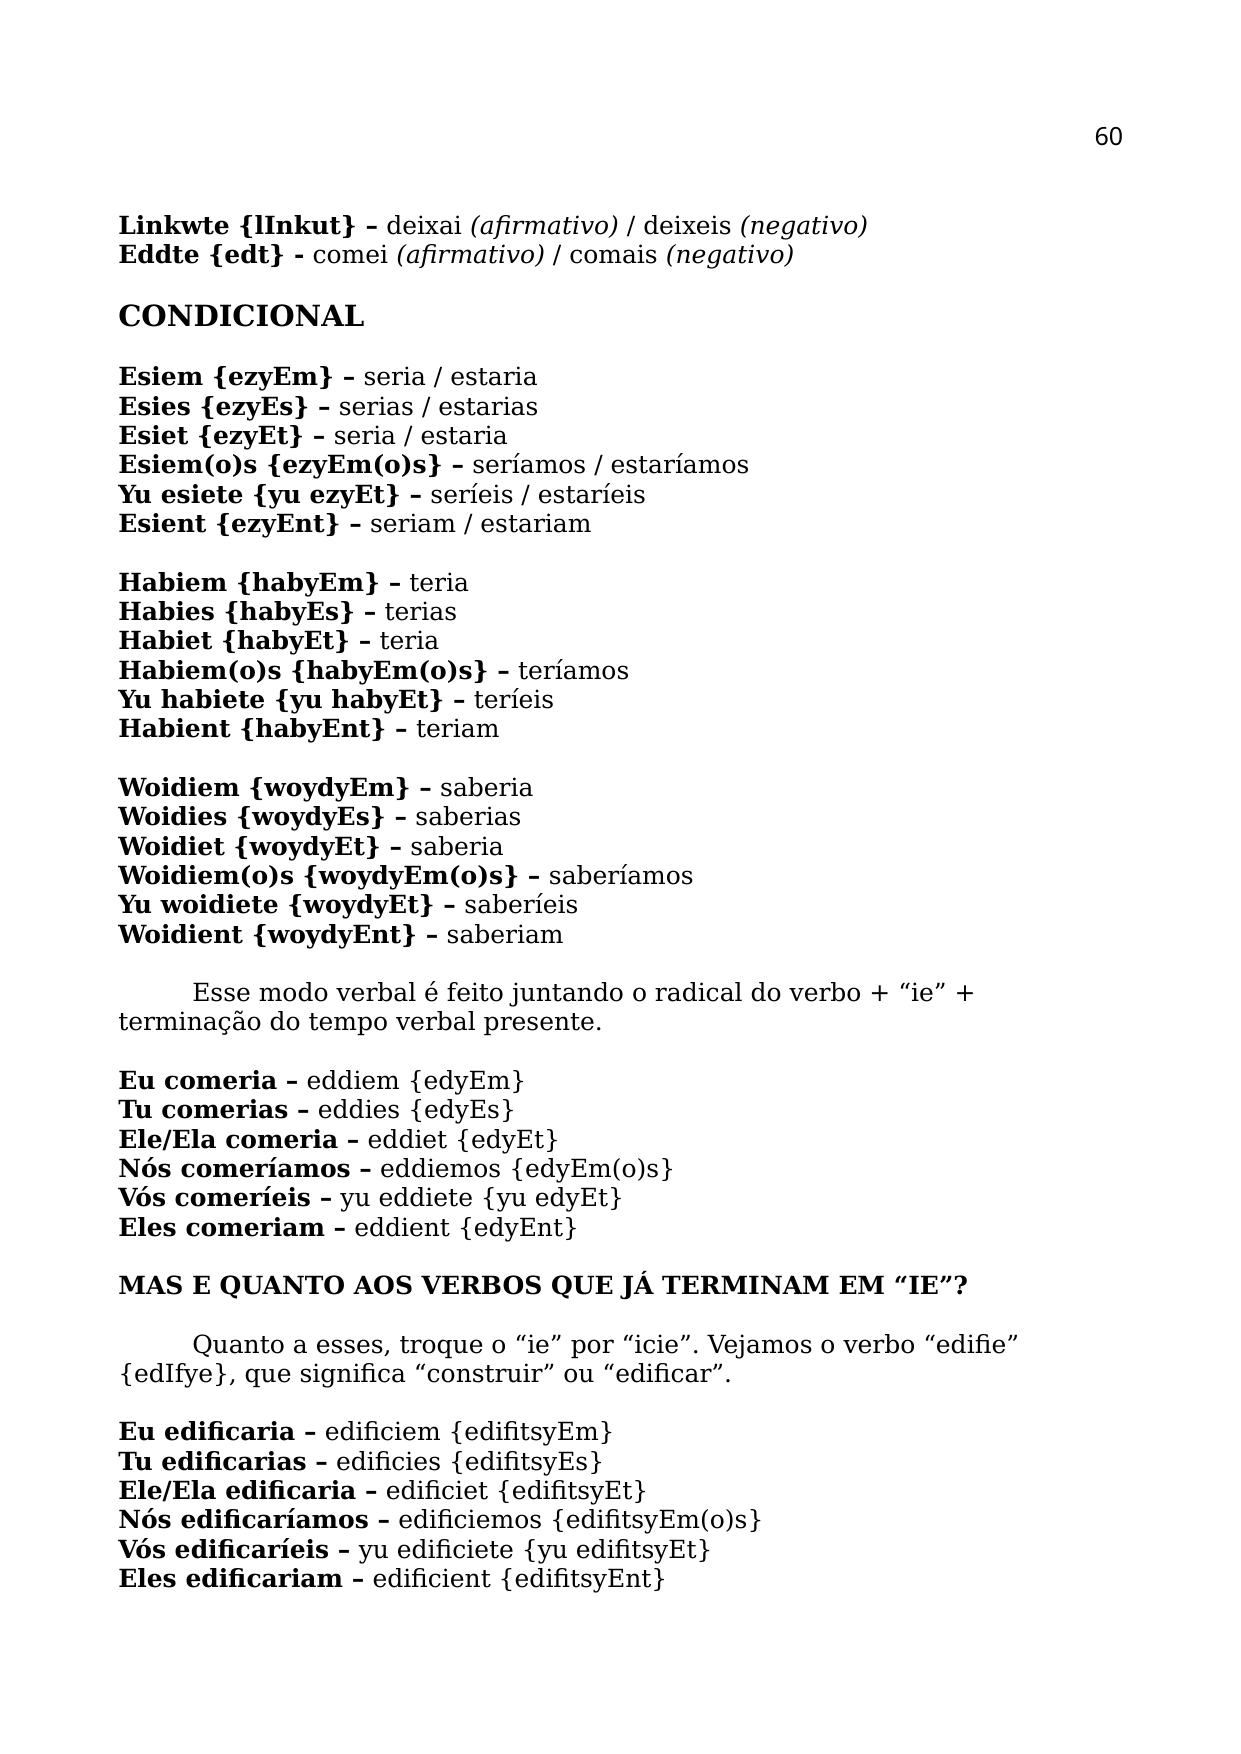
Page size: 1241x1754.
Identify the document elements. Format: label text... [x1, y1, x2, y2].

text Woidiem(o)s {woydyEm(o)s} – saberíamos [118, 861, 1123, 891]
text Esies {ezyEs} – serias / estarias [118, 392, 1123, 421]
subtitle CONDICIONAL [118, 299, 1123, 333]
text Esient {ezyEnt} – seriam / estariam [118, 509, 1123, 538]
text Ele/Ela edificaria – edificiet {edifitsyEt} [118, 1476, 1123, 1506]
text Habies {habyEs} – terias [118, 597, 1123, 626]
text Ele/Ela comeria – eddiet {edyEt} [118, 1125, 1123, 1154]
text Habiem {habyEm} – teria [118, 568, 1123, 597]
text Vós edificaríeis – yu edificiete {yu edifitsyEt} [118, 1535, 1123, 1564]
subtitle MAS E QUANTO AOS VERBOS QUE JÁ TERMINAM EM “IE”? [118, 1271, 1123, 1301]
text Yu woidiete {woydyEt} – saberíeis [118, 891, 1123, 920]
text Nós comeríamos – eddiemos {edyEm(o)s} [118, 1154, 1123, 1183]
text Habiet {habyEt} – teria [118, 626, 1123, 656]
text Esiem {ezyEm} – seria / estaria [118, 362, 1123, 392]
text Vós comeríeis – yu eddiete {yu edyEt} [118, 1183, 1123, 1213]
text Esse modo verbal é feito juntando o radical do verbo + “ie” + terminação do tempo verbal presente. [118, 978, 1123, 1037]
text Yu esiete {yu ezyEt} – seríeis / estaríeis [118, 480, 1123, 509]
text Woidies {woydyEs} – saberias [118, 802, 1123, 832]
text Yu habiete {yu habyEt} – teríeis [118, 685, 1123, 714]
text Quanto a esses, troque o “ie” por “icie”. Vejamos o verbo “edifie” {edIfye}, que significa “construir” ou “edificar”. [118, 1330, 1123, 1388]
text Nós edificaríamos – edificiemos {edifitsyEm(o)s} [118, 1506, 1123, 1535]
text Woidiem {woydyEm} – saberia [118, 773, 1123, 802]
text Tu comerias – eddies {edyEs} [118, 1095, 1123, 1125]
text Habient {habyEnt} – teriam [118, 714, 1123, 744]
text Eu edificaria – edificiem {edifitsyEm} [118, 1417, 1123, 1447]
text Tu edificarias – edificies {edifitsyEs} [118, 1447, 1123, 1476]
text Eles comeriam – eddient {edyEnt} [118, 1213, 1123, 1242]
text Eu comeria – eddiem {edyEm} [118, 1066, 1123, 1095]
text Woidient {woydyEnt} – saberiam [118, 920, 1123, 949]
text Habiem(o)s {habyEm(o)s} – teríamos [118, 656, 1123, 685]
text Woidiet {woydyEt} – saberia [118, 832, 1123, 861]
text Esiet {ezyEt} – seria / estaria [118, 421, 1123, 450]
text Eddte {edt} - comei (afirmativo) / comais (negativo) [118, 240, 1123, 269]
text Linkwte {lInkut} – deixai (afirmativo) / deixeis (negativo) [118, 211, 1123, 240]
text Esiem(o)s {ezyEm(o)s} – seríamos / estaríamos [118, 450, 1123, 480]
text Eles edificariam – edificient {edifitsyEnt} [118, 1564, 1123, 1594]
